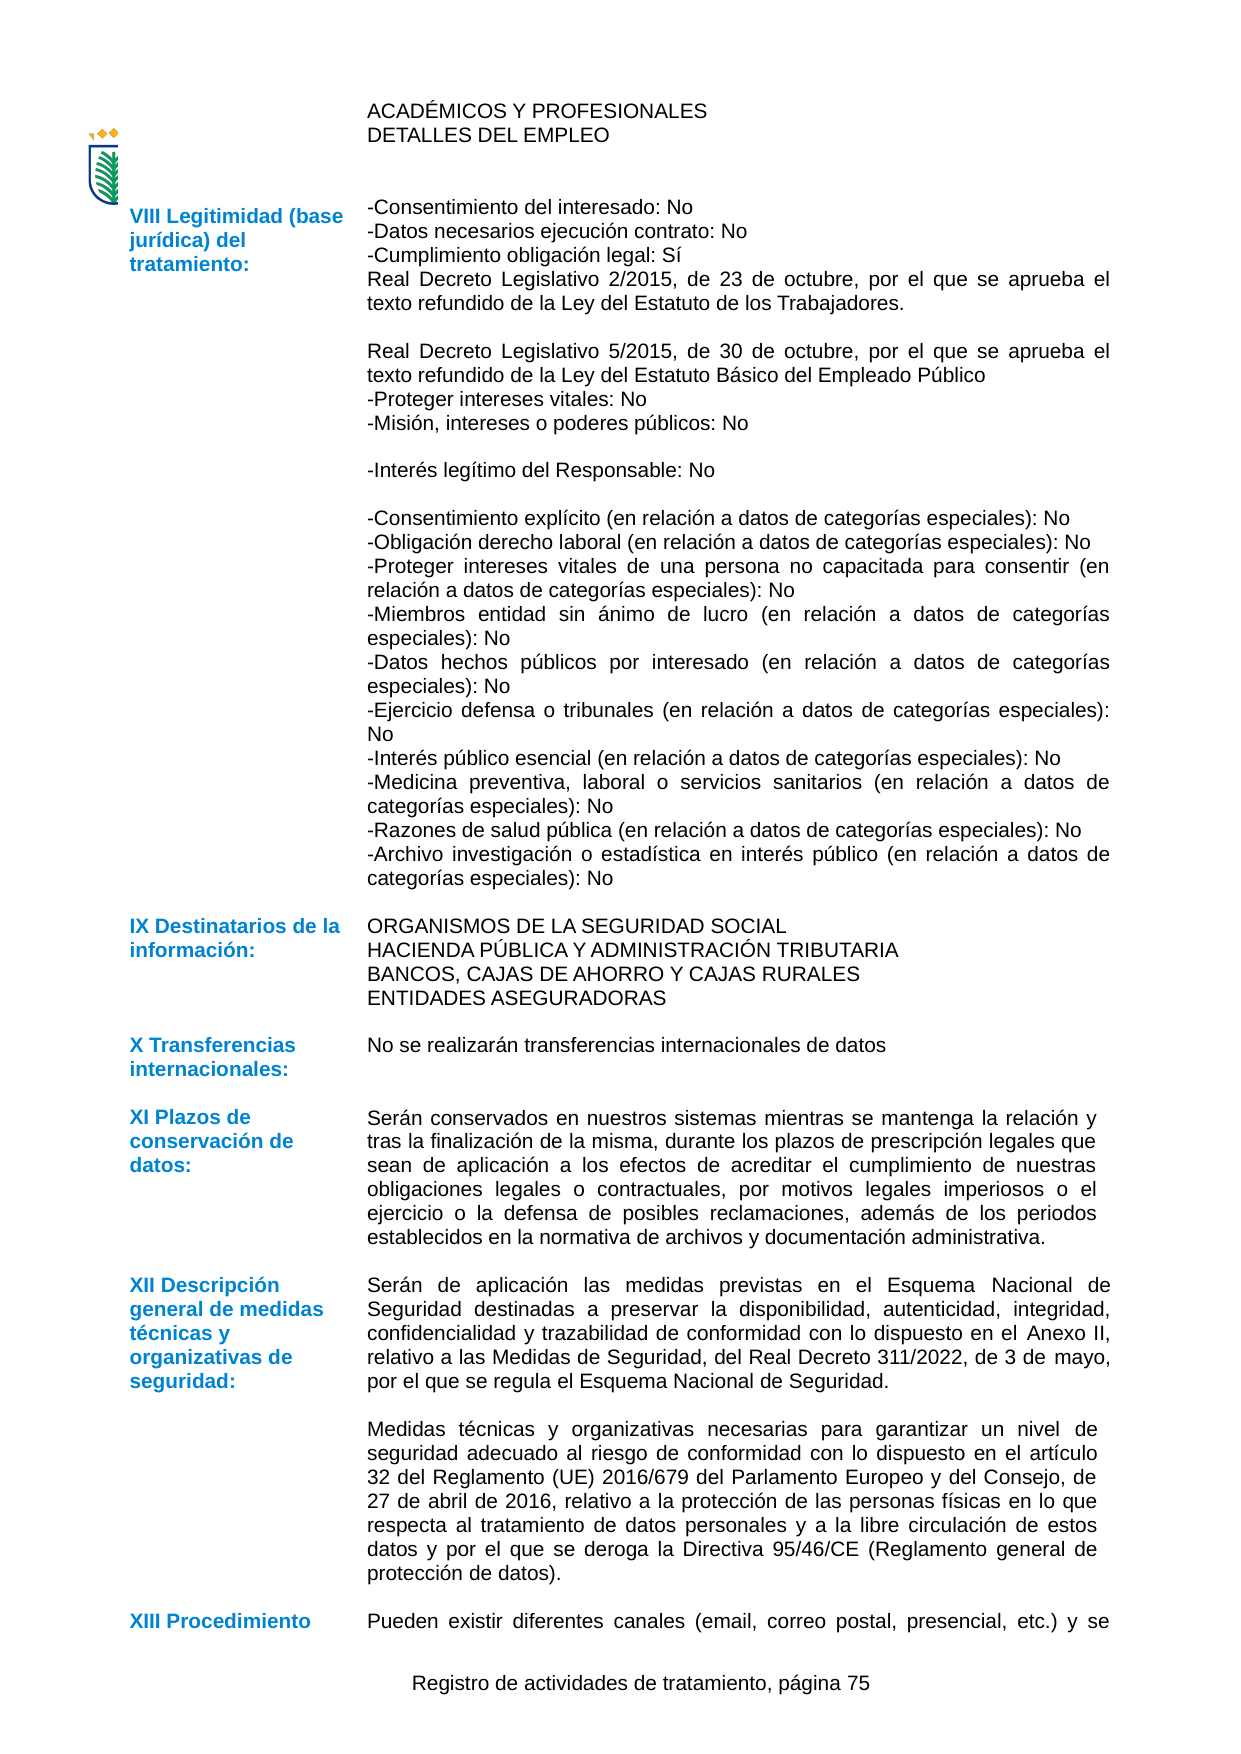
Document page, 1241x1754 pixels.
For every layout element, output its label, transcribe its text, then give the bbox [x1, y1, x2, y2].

picture [88, 128, 118, 205]
table_cell -Consentimiento del interesado: No -Datos necesarios ejecución contrato: No -Cumplimiento obligación legal: Sí Real Decreto Legislativo 2/2015, de 23 de octubre, por el que se aprueba el texto refundido de la Ley del Estatuto de los Trabajadores. Real Decreto Legislativo 5/2015, de 30 de octubre, por el que se aprueba el texto refundido de la Ley del Estatuto Básico del Empleado Público -Proteger intereses vitales: No -Misión, intereses o poderes públicos: No -Interés legítimo del Responsable: No -Consentimiento explícito (en relación a datos de categorías especiales): No -Obligación derecho laboral (en relación a datos de categorías especiales): No -Proteger intereses vitales de una persona no capacitada para consentir (en relación a datos de categorías especiales): No -Miembros entidad sin ánimo de lucro (en relación a datos de categorías especiales): No -Datos hechos públicos por interesado (en relación a datos de categorías especiales): No -Ejercicio defensa o tribunales (en relación a datos de categorías especiales): No -Interés público esencial (en relación a datos de categorías especiales): No -Medicina preventiva, laboral o servicios sanitarios (en relación a datos de categorías especiales): No -Razones de salud pública (en relación a datos de categorías especiales): No -Archivo investigación o estadística en interés público (en relación a datos de categorías especiales): No [356, 195, 1122, 913]
table_cell XII Descripción general de medidas técnicas y organizativas de seguridad: [118, 1273, 356, 1608]
table_cell IX Destinatarios de la información: [118, 914, 356, 1033]
table_cell X Transferencias internacionales: [118, 1033, 356, 1105]
table_cell [118, 99, 356, 195]
table_cell Serán de aplicación las medidas previstas en el Esquema Nacional de Seguridad destinadas a preservar la disponibilidad, autenticidad, integridad, confidencialidad y trazabilidad de conformidad con lo dispuesto en el Anexo II, relativo a las Medidas de Seguridad, del Real Decreto 311/2022, de 3 de mayo, por el que se regula el Esquema Nacional de Seguridad. Medidas técnicas y organizativas necesarias para garantizar un nivel de seguridad adecuado al riesgo de conformidad con lo dispuesto en el artículo 32 del Reglamento (UE) 2016/679 del Parlamento Europeo y del Consejo, de 27 de abril de 2016, relativo a la protección de las personas físicas en lo que respecta al tratamiento de datos personales y a la libre circulación de estos datos y por el que se deroga la Directiva 95/46/CE (Reglamento general de protección de datos). [356, 1273, 1122, 1608]
table_cell No se realizarán transferencias internacionales de datos [356, 1033, 1122, 1105]
table_cell VIII Legitimidad (base jurídica) del tratamiento: [118, 195, 356, 913]
table_cell XIII Procedimiento [118, 1609, 356, 1632]
table_cell ACADÉMICOS Y PROFESIONALES DETALLES DEL EMPLEO [356, 99, 1122, 195]
table_cell ORGANISMOS DE LA SEGURIDAD SOCIAL HACIENDA PÚBLICA Y ADMINISTRACIÓN TRIBUTARIA BANCOS, CAJAS DE AHORRO Y CAJAS RURALES ENTIDADES ASEGURADORAS [356, 914, 1122, 1033]
table_cell XI Plazos de conservación de datos: [118, 1105, 356, 1273]
table_cell Serán conservados en nuestros sistemas mientras se mantenga la relación y tras la finalización de la misma, durante los plazos de prescripción legales que sean de aplicación a los efectos de acreditar el cumplimiento de nuestras obligaciones legales o contractuales, por motivos legales imperiosos o el ejercicio o la defensa de posibles reclamaciones, además de los periodos establecidos en la normativa de archivos y documentación administrativa. [356, 1105, 1122, 1273]
table_cell Pueden existir diferentes canales (email, correo postal, presencial, etc.) y se [356, 1609, 1122, 1632]
